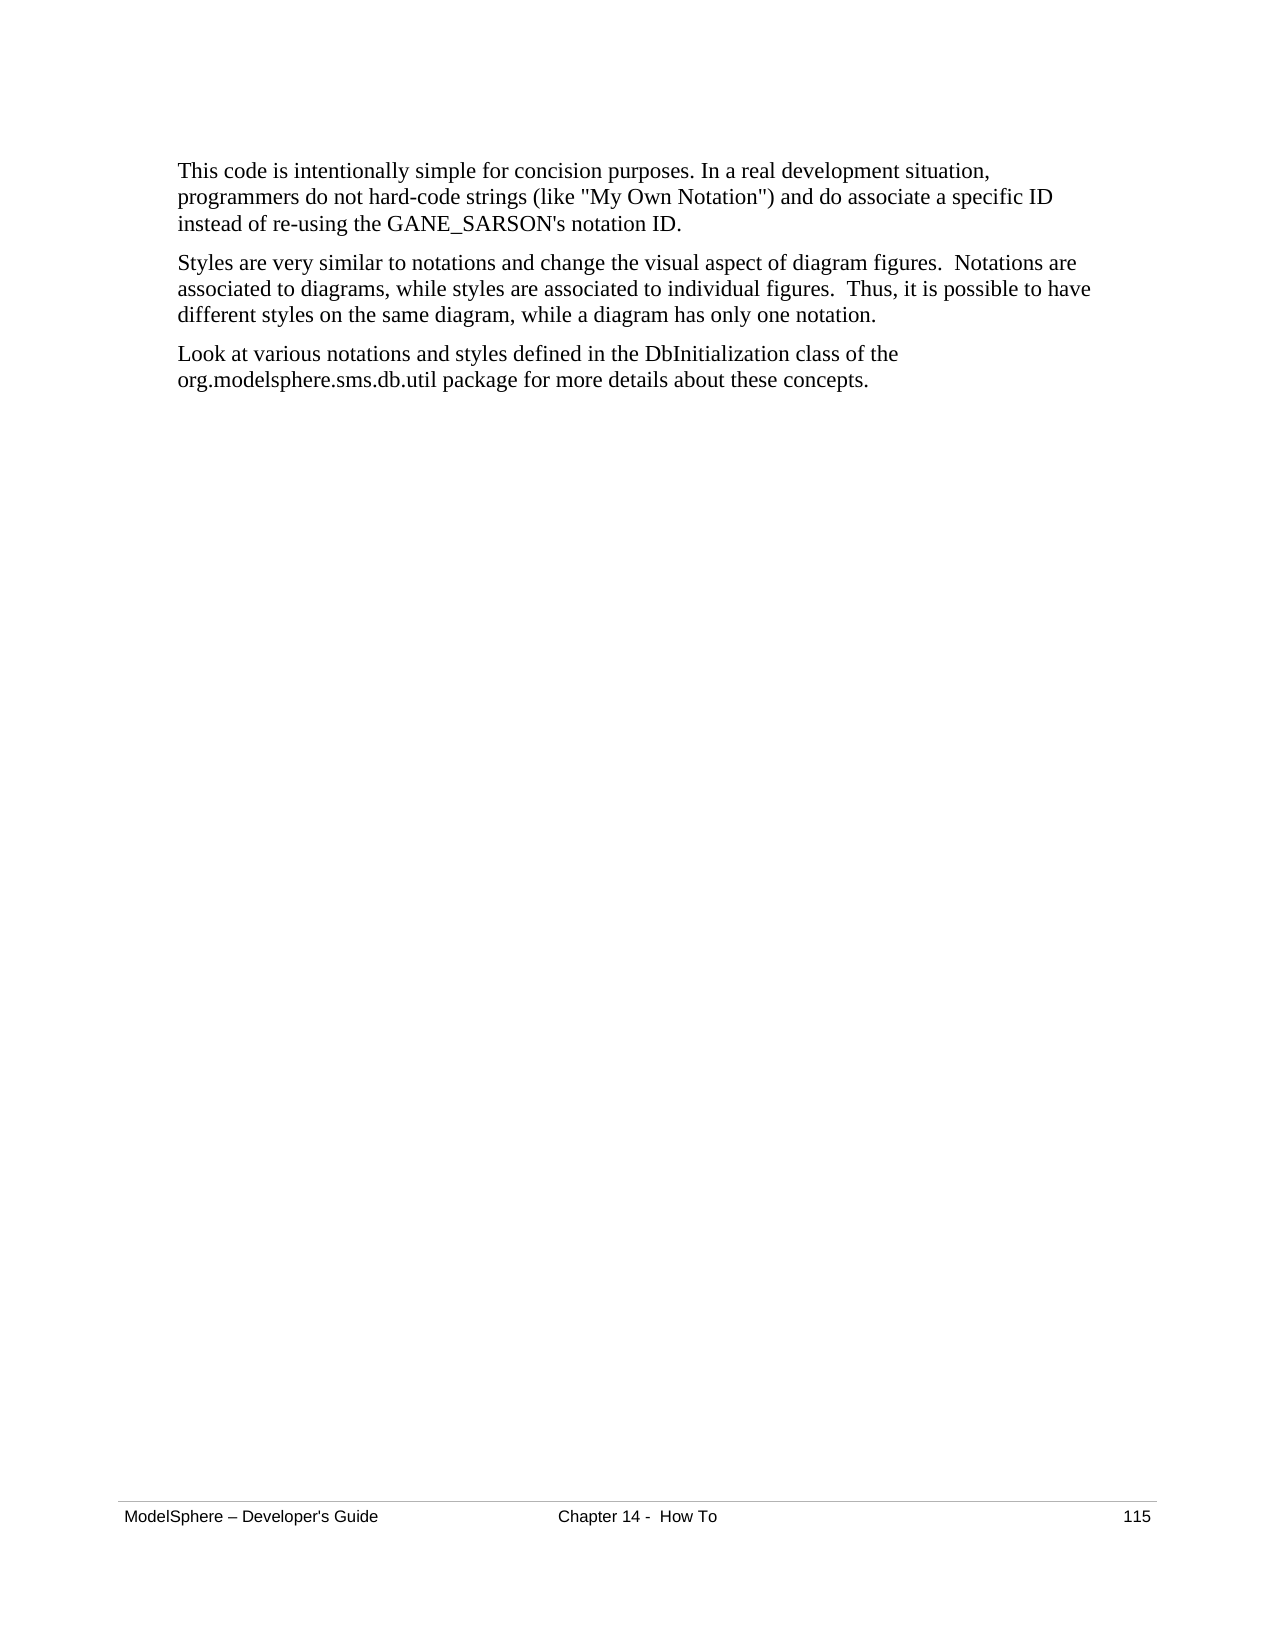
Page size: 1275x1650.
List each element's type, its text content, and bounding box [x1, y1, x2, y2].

text Look at various notations and styles defined in the DbInitialization class of the org.modelsphere.sms.db.util package for more details about these concepts. [177, 340, 1109, 393]
text Styles are very similar to notations and change the visual aspect of diagram figures. Notations are associated to diagrams, while styles are associated to individual figures. Thus, it is possible to have different styles on the same diagram, while a diagram has only one notation. [177, 248, 1109, 328]
text This code is intentionally simple for concision purposes. In a real development situation, programmers do not hard-code strings (like "My Own Notation") and do associate a specific ID instead of re-using the GANE_SARSON's notation ID. [177, 157, 1109, 236]
